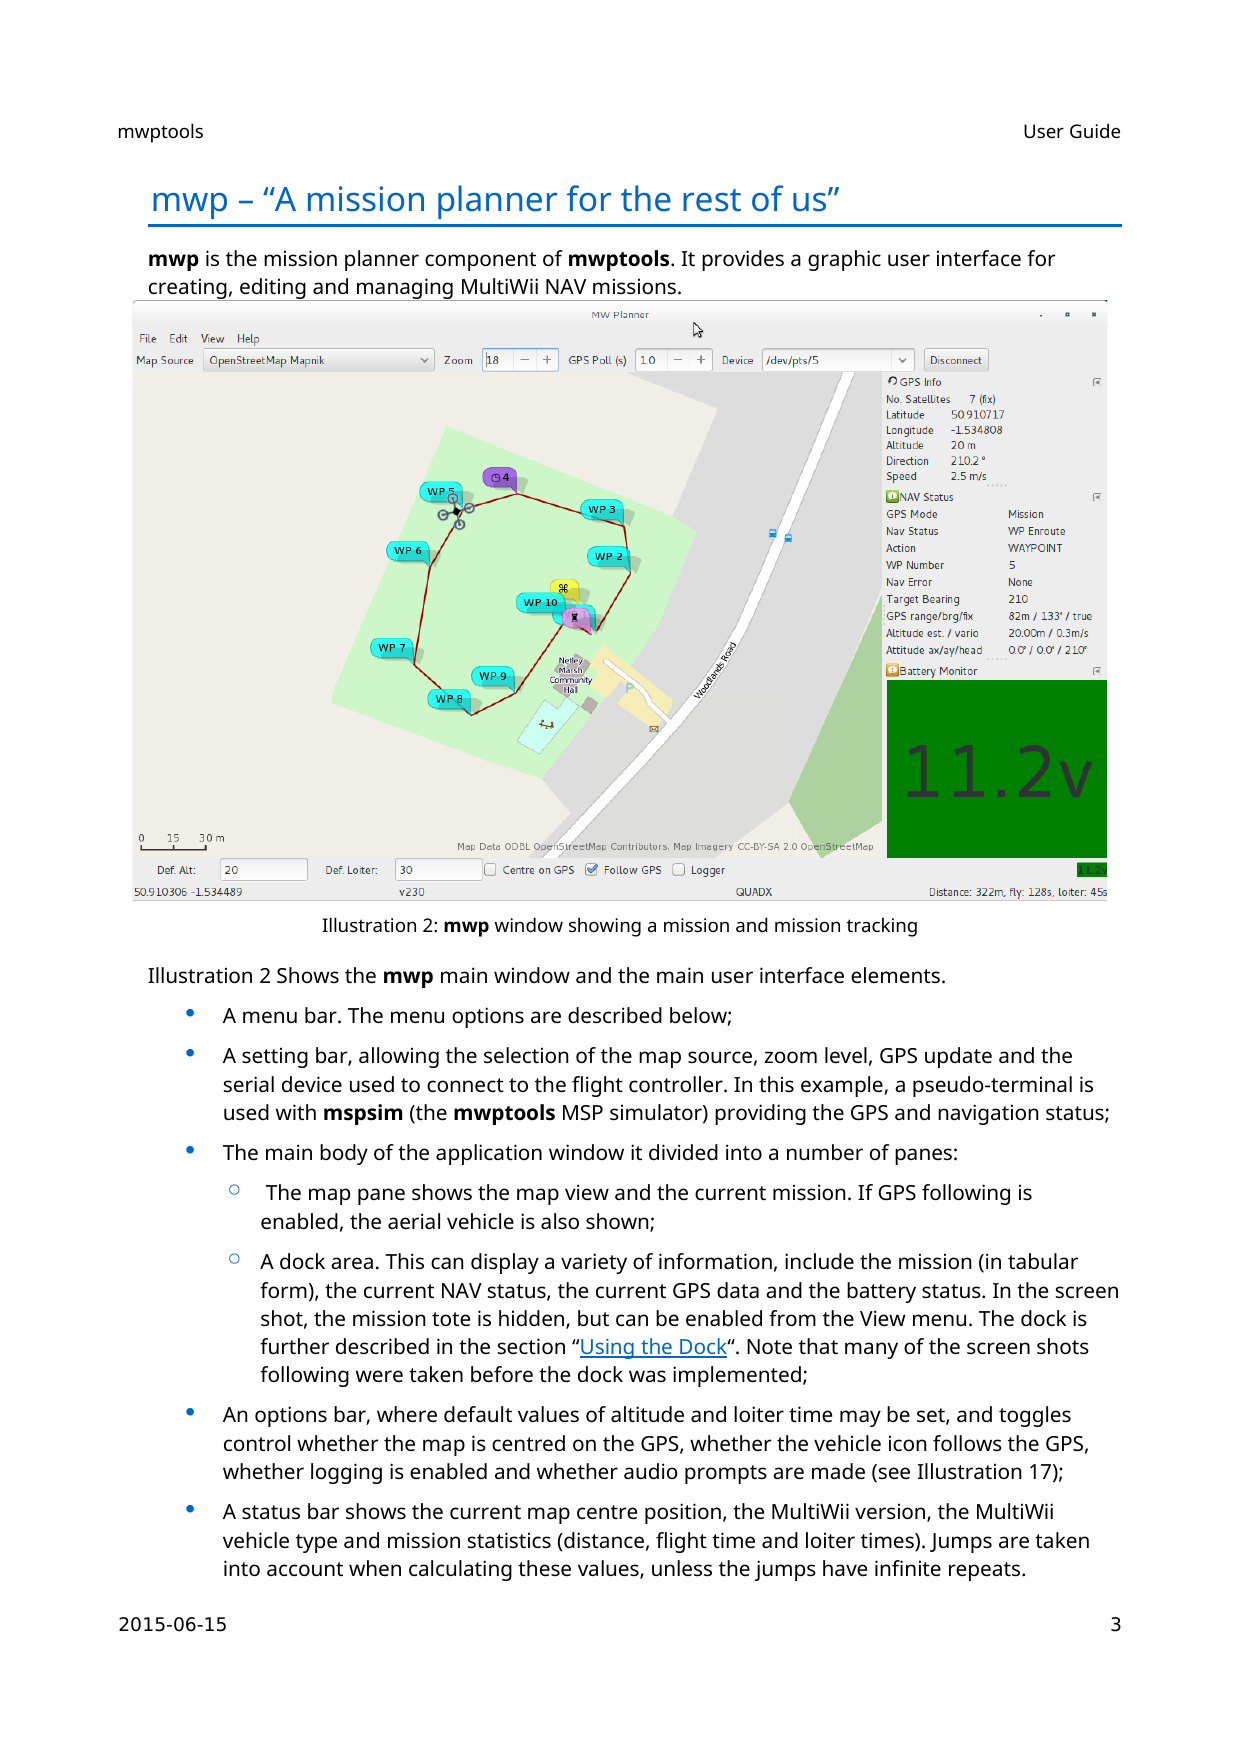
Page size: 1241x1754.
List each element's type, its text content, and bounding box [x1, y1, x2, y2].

list A status bar shows the current map centre position, the MultiWii version, the MultiWii vehicle type and mission statistics (distance, flight time and loiter times). Jumps are taken into account when calculating these values, unless the jumps have infinite repeats. [185, 1497, 1122, 1582]
picture [132, 300, 1108, 901]
list An options bar, where default values of altitude and loiter time may be set, and toggles control whether the map is centred on the GPS, whether the vehicle icon follows the GPS, whether logging is enabled and whether audio prompts are made (see Illustration 17); [185, 1401, 1122, 1486]
text Illustration 2 Shows the mwp main window and the main user interface elements. [148, 961, 1122, 989]
subtitle mwp – “A mission planner for the rest of us” [148, 173, 1122, 224]
text mwp is the mission planner component of mwptools. It provides a graphic user interface for creating, editing and managing MultiWii NAV missions. [148, 244, 1122, 301]
list A menu bar. The menu options are described below; [185, 1001, 1122, 1029]
text Illustration 2: mwp window showing a mission and mission tracking [133, 901, 1107, 938]
list A dock area. This can display a variety of information, include the mission (in tabular form), the current NAV status, the current GPS data and the battery status. In the screen shot, the mission tote is hidden, but can be enabled from the View menu. The dock is further described in the section “Using the Dock“. Note that many of the screen shots following were taken before the dock was implemented; [223, 1247, 1122, 1389]
list The main body of the application window it divided into a number of panes: [185, 1138, 1122, 1167]
list The map pane shows the map view and the current mission. If GPS following is enabled, the aerial vehicle is also shown; [223, 1178, 1122, 1235]
list A setting bar, allowing the selection of the map source, zoom level, GPS update and the serial device used to connect to the flight controller. In this example, a pseudo-terminal is used with mspsim (the mwptools MSP simulator) providing the GPS and navigation status; [185, 1041, 1122, 1126]
